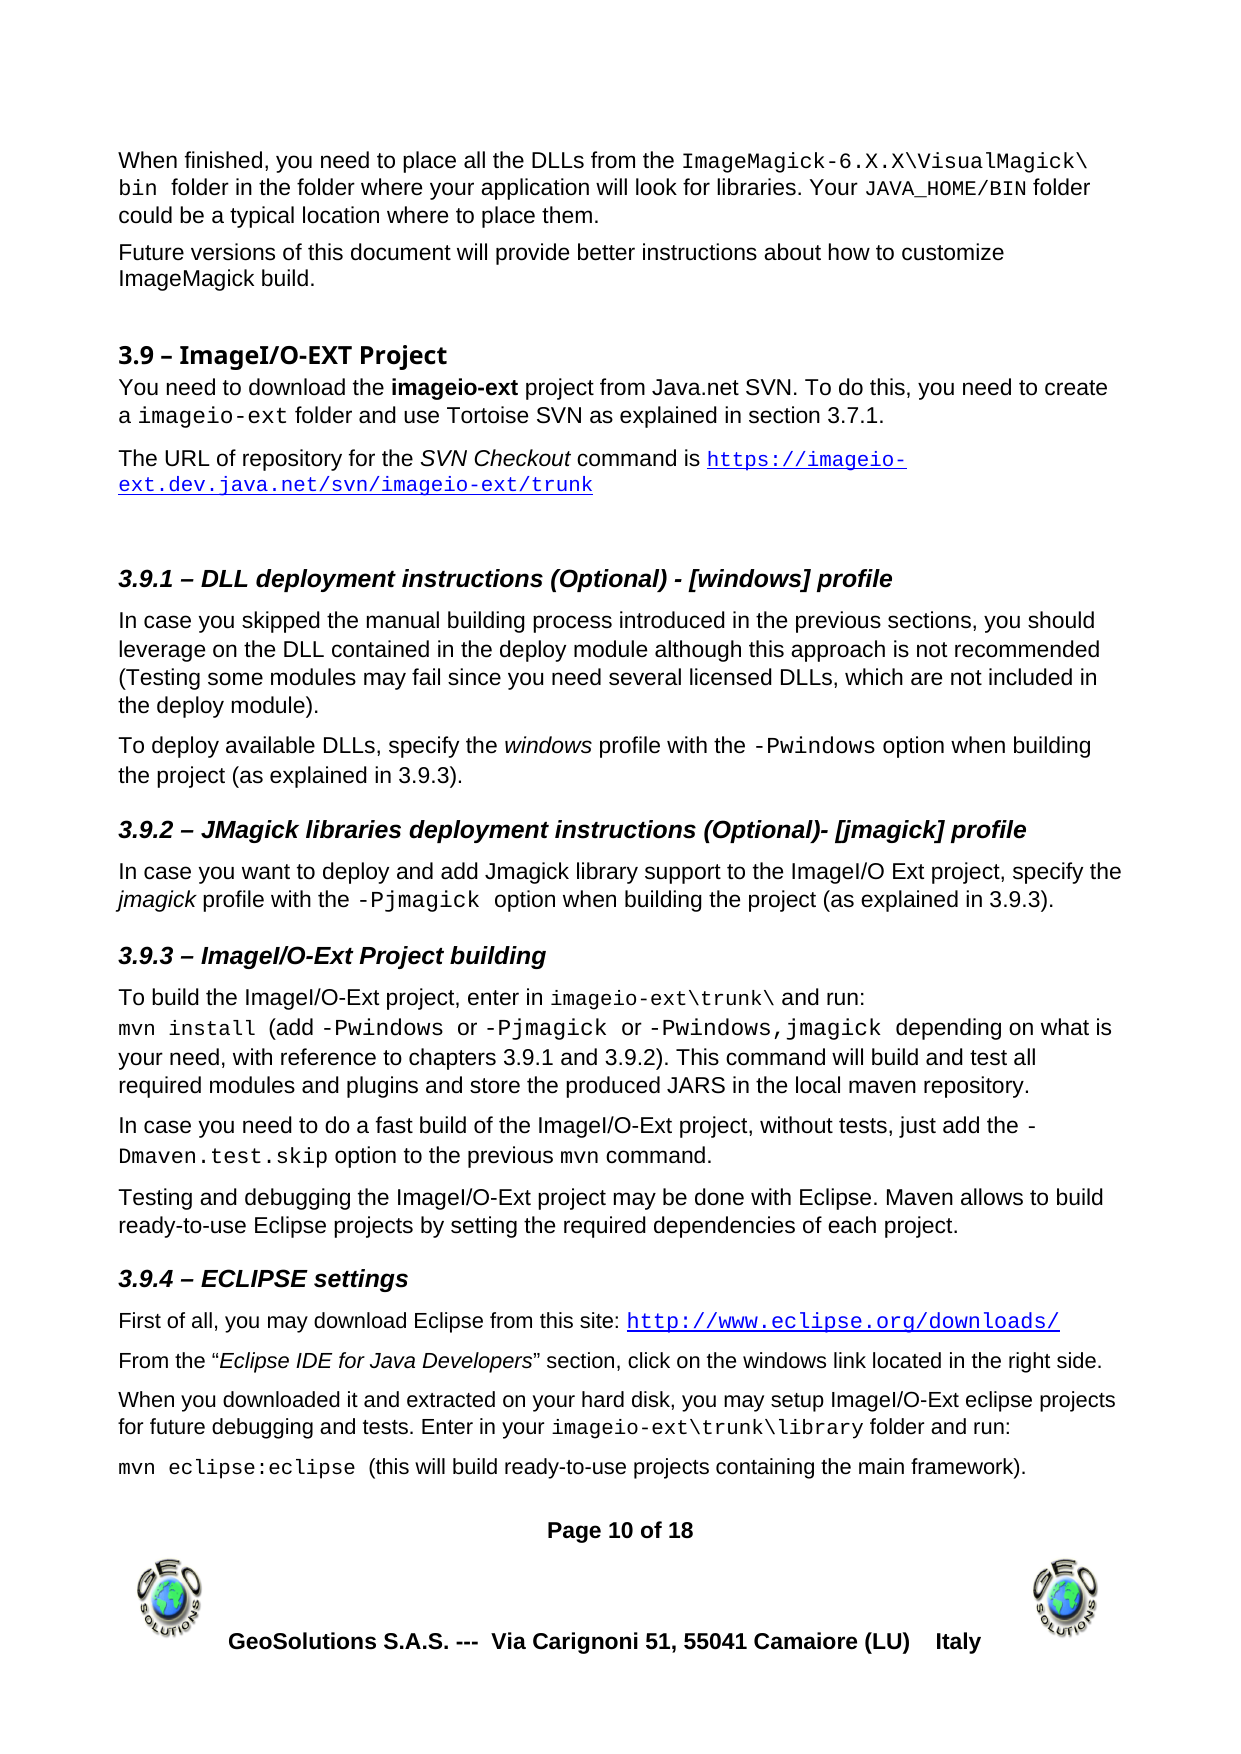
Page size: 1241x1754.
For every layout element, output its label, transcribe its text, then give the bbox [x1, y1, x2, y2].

text When you downloaded it and extracted on your hard disk, you may setup ImageI/O-Ext eclipse projects for future debugging and tests. Enter in your imageio-ext\trunk\library folder and run: [118, 1388, 1122, 1441]
text When finished, you need to place all the DLLs from the ImageMagick-6.X.X\VisualMagick\bin folder in the folder where your application will look for libraries. Your JAVA_HOME/BIN folder could be a typical location where to place them. [118, 148, 1122, 228]
subtitle 3.9.1 – DLL deployment instructions (Optional) - [windows] profile [118, 565, 1122, 593]
subtitle 3.9.3 – ImageI/O-Ext Project building [118, 942, 1122, 970]
text The URL of repository for the SVN Checkout command is https://imageio-ext.dev.java.net/svn/imageio-ext/trunk [118, 445, 1122, 498]
text From the “Eclipse IDE for Java Developers” section, click on the windows link located in the right side. [118, 1349, 1122, 1373]
text First of all, you may download Eclipse from this site: http://www.eclipse.org/downloads/ [118, 1308, 1122, 1335]
text mvn eclipse:eclipse (this will build ready-to-use projects containing the main framework). [118, 1455, 1122, 1481]
text To build the ImageI/O-Ext project, enter in imageio-ext\trunk\ and run: mvn install (add -Pwindows or -Pjmagick or -Pwindows,jmagick depending on what is your need, with reference to chapters 3.9.1 and 3.9.2). This command will build and test all required modules and plugins and store the produced JARS in the local maven repository. [118, 985, 1122, 1098]
text In case you want to deploy and add Jmagick library support to the ImageI/O Ext project, specify the jmagick profile with the -Pjmagick option when building the project (as explained in 3.9.3). [118, 859, 1122, 914]
subtitle 3.9.2 – JMagick libraries deployment instructions (Optional)- [jmagick] profile [118, 816, 1122, 843]
picture [1030, 1552, 1101, 1641]
text In case you need to do a fast build of the ImageI/O-Ext project, without tests, just add the -Dmaven.test.skip option to the previous mvn command. [118, 1113, 1122, 1170]
text You need to download the imageio-ext project from Java.net SVN. To do this, you need to create a imageio-ext folder and use Tortoise SVN as explained in section 3.7.1. [118, 375, 1122, 431]
text In case you skipped the manual building process introduced in the previous sections, you should leverage on the DLL contained in the deploy module although this approach is not recommended (Testing some modules may fail since you need several licensed DLLs, which are not included in the deploy module). [118, 608, 1122, 718]
subtitle 3.9 – ImageI/O-EXT Project [118, 338, 1122, 372]
subtitle 3.9.4 – ECLIPSE settings [118, 1265, 1122, 1293]
text Future versions of this document will provide better instructions about how to customize ImageMagick build. [118, 240, 1122, 317]
picture [134, 1552, 205, 1641]
text Testing and debugging the ImageI/O-Ext project may be done with Eclipse. Maven allows to build ready-to-use Eclipse projects by setting the required dependencies of each project. [118, 1184, 1122, 1238]
text To deploy available DLLs, specify the windows profile with the -Pwindows option when building the project (as explained in 3.9.3). [118, 732, 1122, 788]
